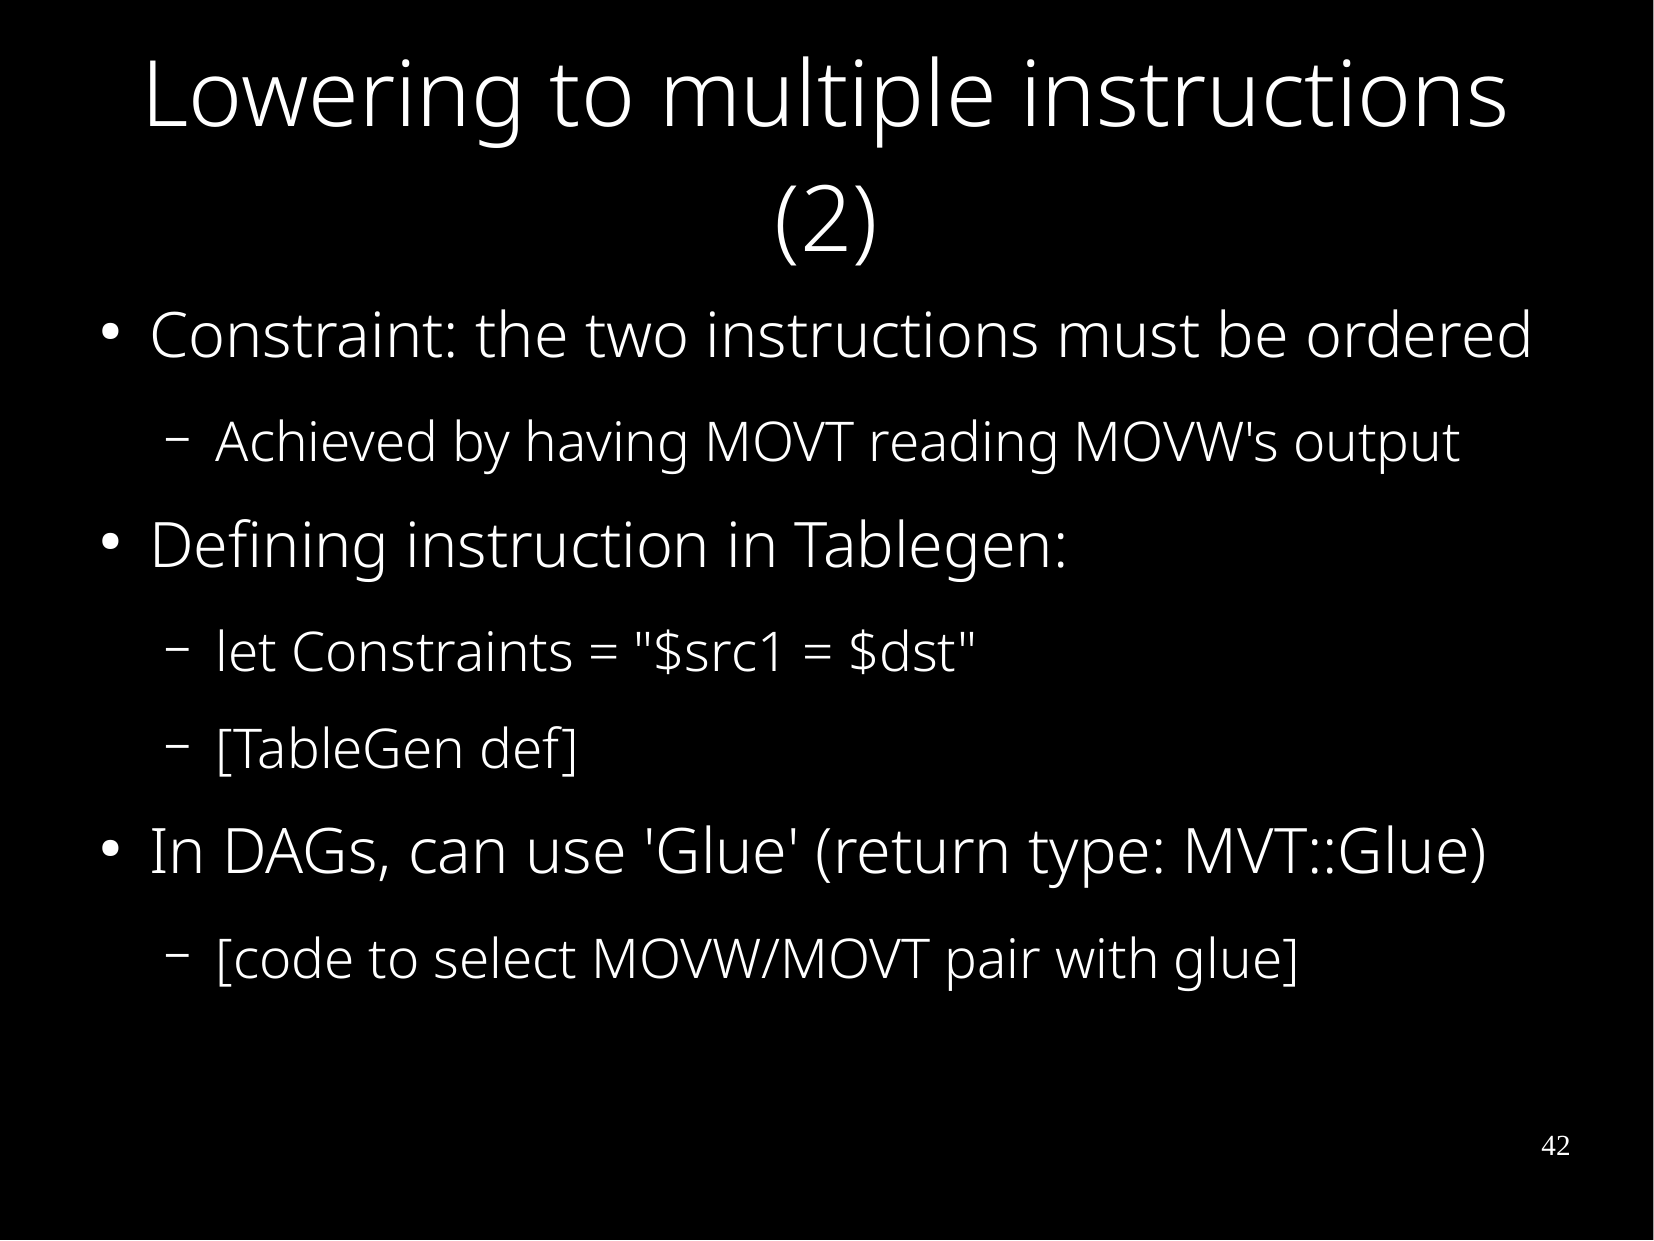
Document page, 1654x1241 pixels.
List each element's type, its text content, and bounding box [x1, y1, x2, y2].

title Lowering to multiple instructions (2) [82, 45, 1571, 261]
list Constraint: the two instructions must be ordered Achieved by having MOVT reading MOVW's output Defining instruction in Tablegen: let Constraints = "$src1 = $dst" [TableGen def] In DAGs, can use 'Glue' (return type: MVT::Glue) [code to select MOVW/MOVT pair with glue] [82, 290, 1571, 1010]
